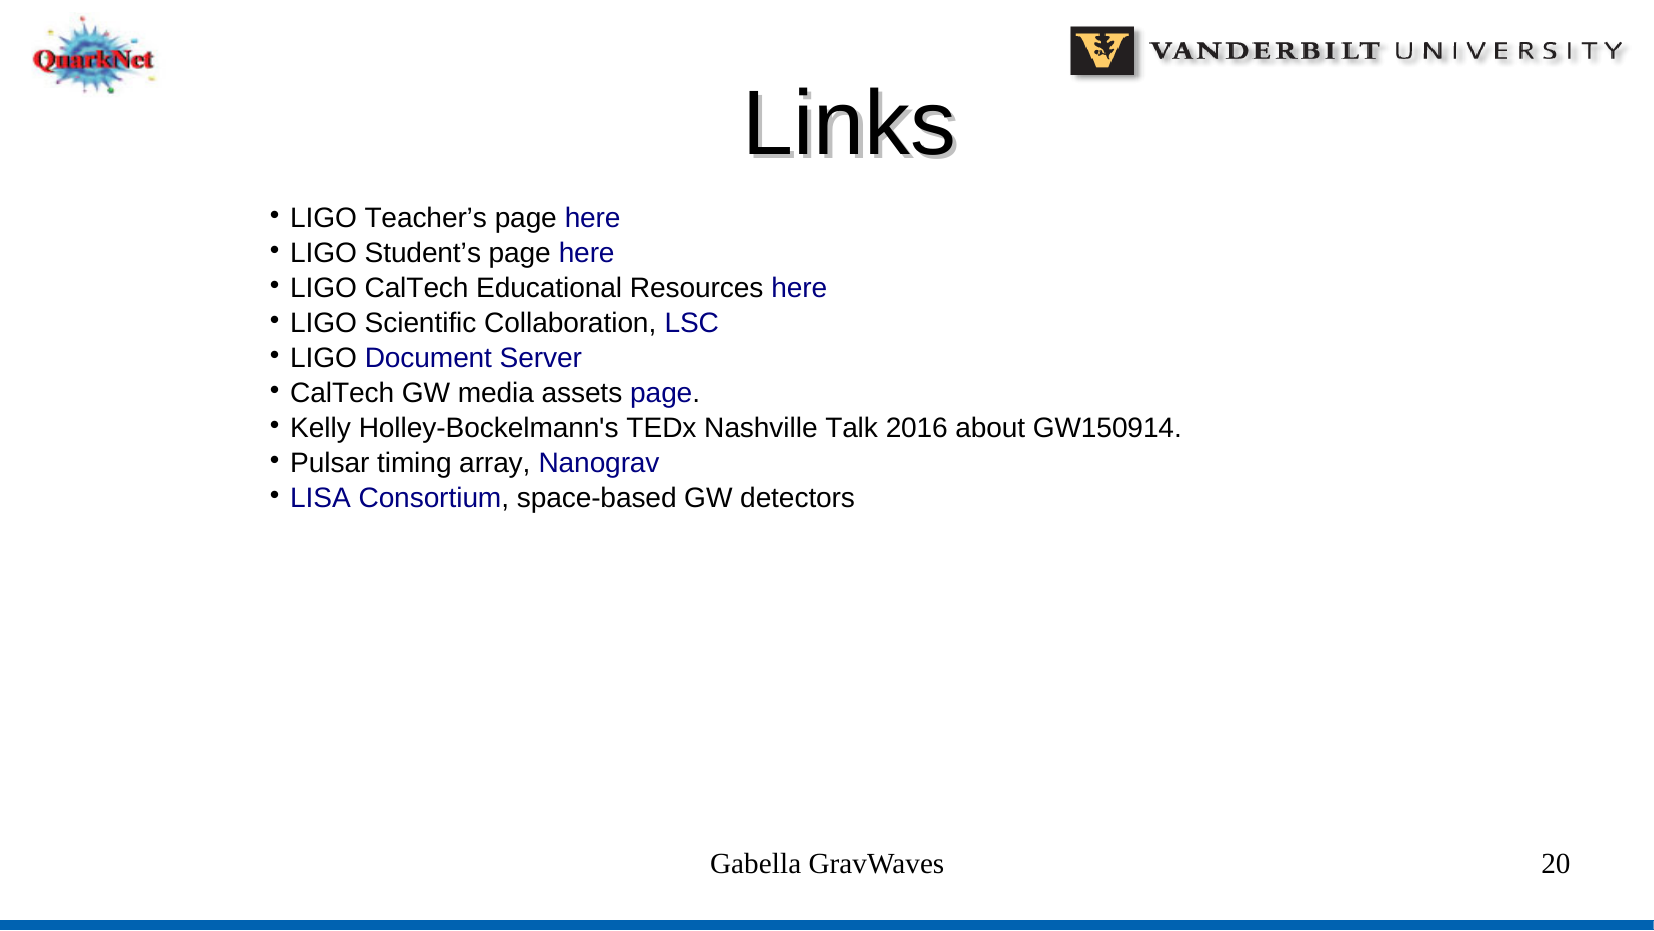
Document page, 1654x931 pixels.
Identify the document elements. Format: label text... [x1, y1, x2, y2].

picture [1067, 23, 1638, 86]
text_box LIGO Teacher’s page here LIGO Student’s page here LIGO CalTech Educational Resources here LIGO Scientific Collaboration, LSC LIGO Document Server CalTech GW media assets page. Kelly Holley-Bockelmann's TEDx Nashville Talk 2016 about GW150914. Pulsar timing array, Nanograv LISA Consortium, space-based GW detectors [255, 190, 1471, 664]
title Links [195, 71, 1504, 175]
picture [19, 12, 166, 102]
